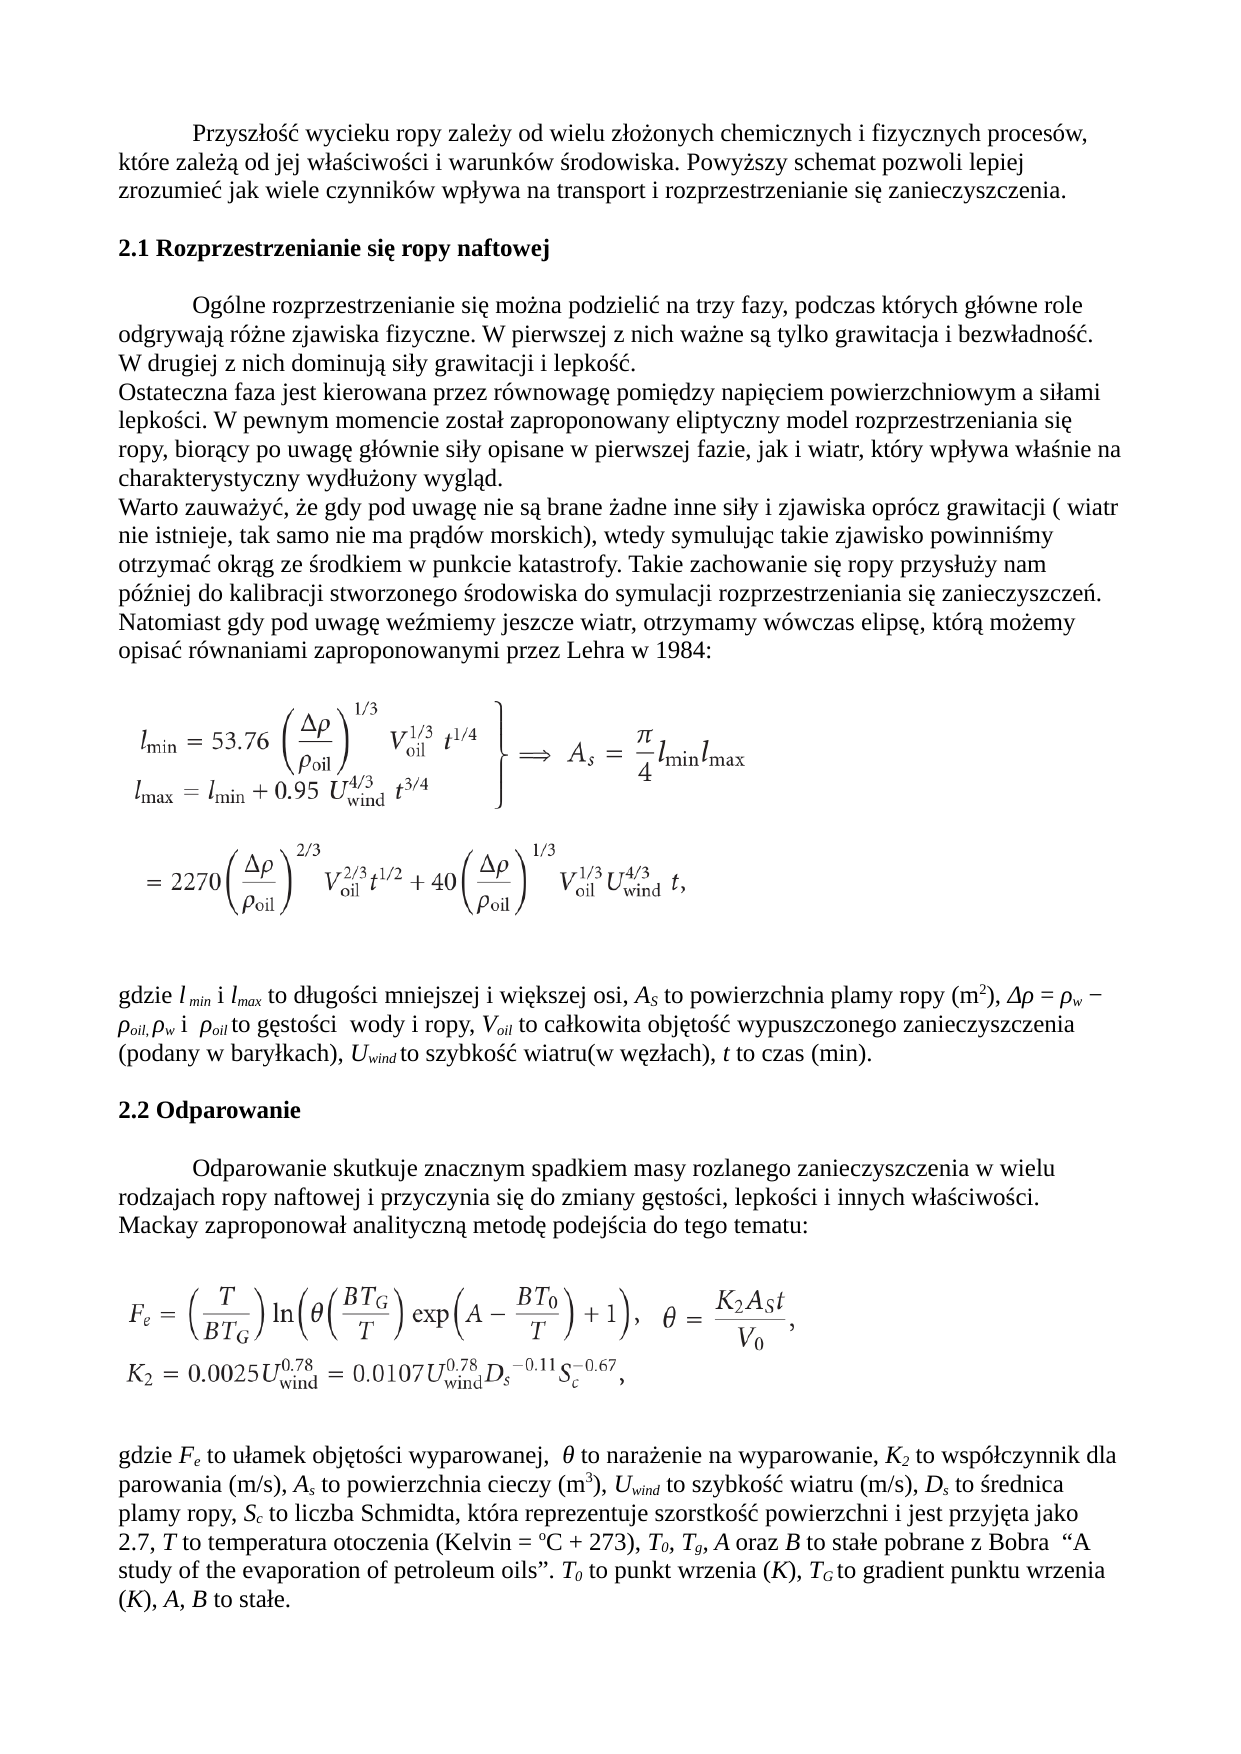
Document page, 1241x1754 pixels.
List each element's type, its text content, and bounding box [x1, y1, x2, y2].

text Odparowanie skutkuje znacznym spadkiem masy rozlanego zanieczyszczenia w wielu rodzajach ropy naftowej i przyczynia się do zmiany gęstości, lepkości i innych właściwości. [118, 1153, 1122, 1211]
text 2.2 Odparowanie [118, 1096, 1122, 1124]
text Ostateczna faza jest kierowana przez równowagę pomiędzy napięciem powierzchniowym a siłami lepkości. W pewnym momencie został zaproponowany eliptyczny model rozprzestrzeniania się ropy, biorący po uwagę głównie siły opisane w pierwszej fazie, jak i wiatr, który wpływa właśnie na charakterystyczny wydłużony wygląd. [118, 377, 1122, 492]
text Mackay zaproponował analityczną metodę podejścia do tego tematu: [118, 1211, 1122, 1239]
text Warto zauważyć, że gdy pod uwagę nie są brane żadne inne siły i zjawiska oprócz grawitacji ( wiatr nie istnieje, tak samo nie ma prądów morskich), wtedy symulując takie zjawisko powinniśmy otrzymać okrąg ze środkiem w punkcie katastrofy. Takie zachowanie się ropy przysłuży nam później do kalibracji stworzonego środowiska do symulacji rozprzestrzeniania się zanieczyszczeń. [118, 492, 1122, 607]
picture [103, 1269, 649, 1406]
picture [123, 831, 711, 925]
text gdzie l min i lmax to długości mniejszej i większej osi, AS to powierzchnia plamy ropy (m2), Δρ = ρw − ρoil, ρw i ρoil to gęstości wody i ropy, Voil to całkowita objętość wypuszczonego zanieczyszczenia (podany w baryłkach), Uwind to szybkość wiatru(w węzłach), t to czas (min). [118, 981, 1122, 1067]
picture [129, 696, 759, 813]
text Przyszłość wycieku ropy zależy od wielu złożonych chemicznych i fizycznych procesów, które zależą od jej właściwości i warunków środowiska. Powyższy schemat pozwoli lepiej zrozumieć jak wiele czynników wpływa na transport i rozprzestrzenianie się zanieczyszczenia. [118, 118, 1122, 204]
text Ogólne rozprzestrzenianie się można podzielić na trzy fazy, podczas których główne role odgrywają różne zjawiska fizyczne. W pierwszej z nich ważne są tylko grawitacja i bezwładność. W drugiej z nich dominują siły grawitacji i lepkość. [118, 291, 1122, 377]
text gdzie Fe to ułamek objętości wyparowanej, θ to narażenie na wyparowanie, K2 to współczynnik dla parowania (m/s), As to powierzchnia cieczy (m3), Uwind to szybkość wiatru (m/s), Ds to średnica plamy ropy, Sc to liczba Schmidta, która reprezentuje szorstkość powierzchni i jest przyjęta jako 2.7, T to temperatura otoczenia (Kelvin = oC + 273), T0, Tg, A oraz B to stałe pobrane z Bobra “A study of the evaporation of petroleum oils”. T0 to punkt wrzenia (K), TG to gradient punktu wrzenia (K), A, B to stałe. [118, 1441, 1122, 1613]
text Natomiast gdy pod uwagę weźmiemy jeszcze wiatr, otrzymamy wówczas elipsę, którą możemy opisać równaniami zaproponowanymi przez Lehra w 1984: [118, 607, 1122, 664]
text 2.1 Rozprzestrzenianie się ropy naftowej [118, 233, 1122, 262]
picture [654, 1283, 807, 1357]
